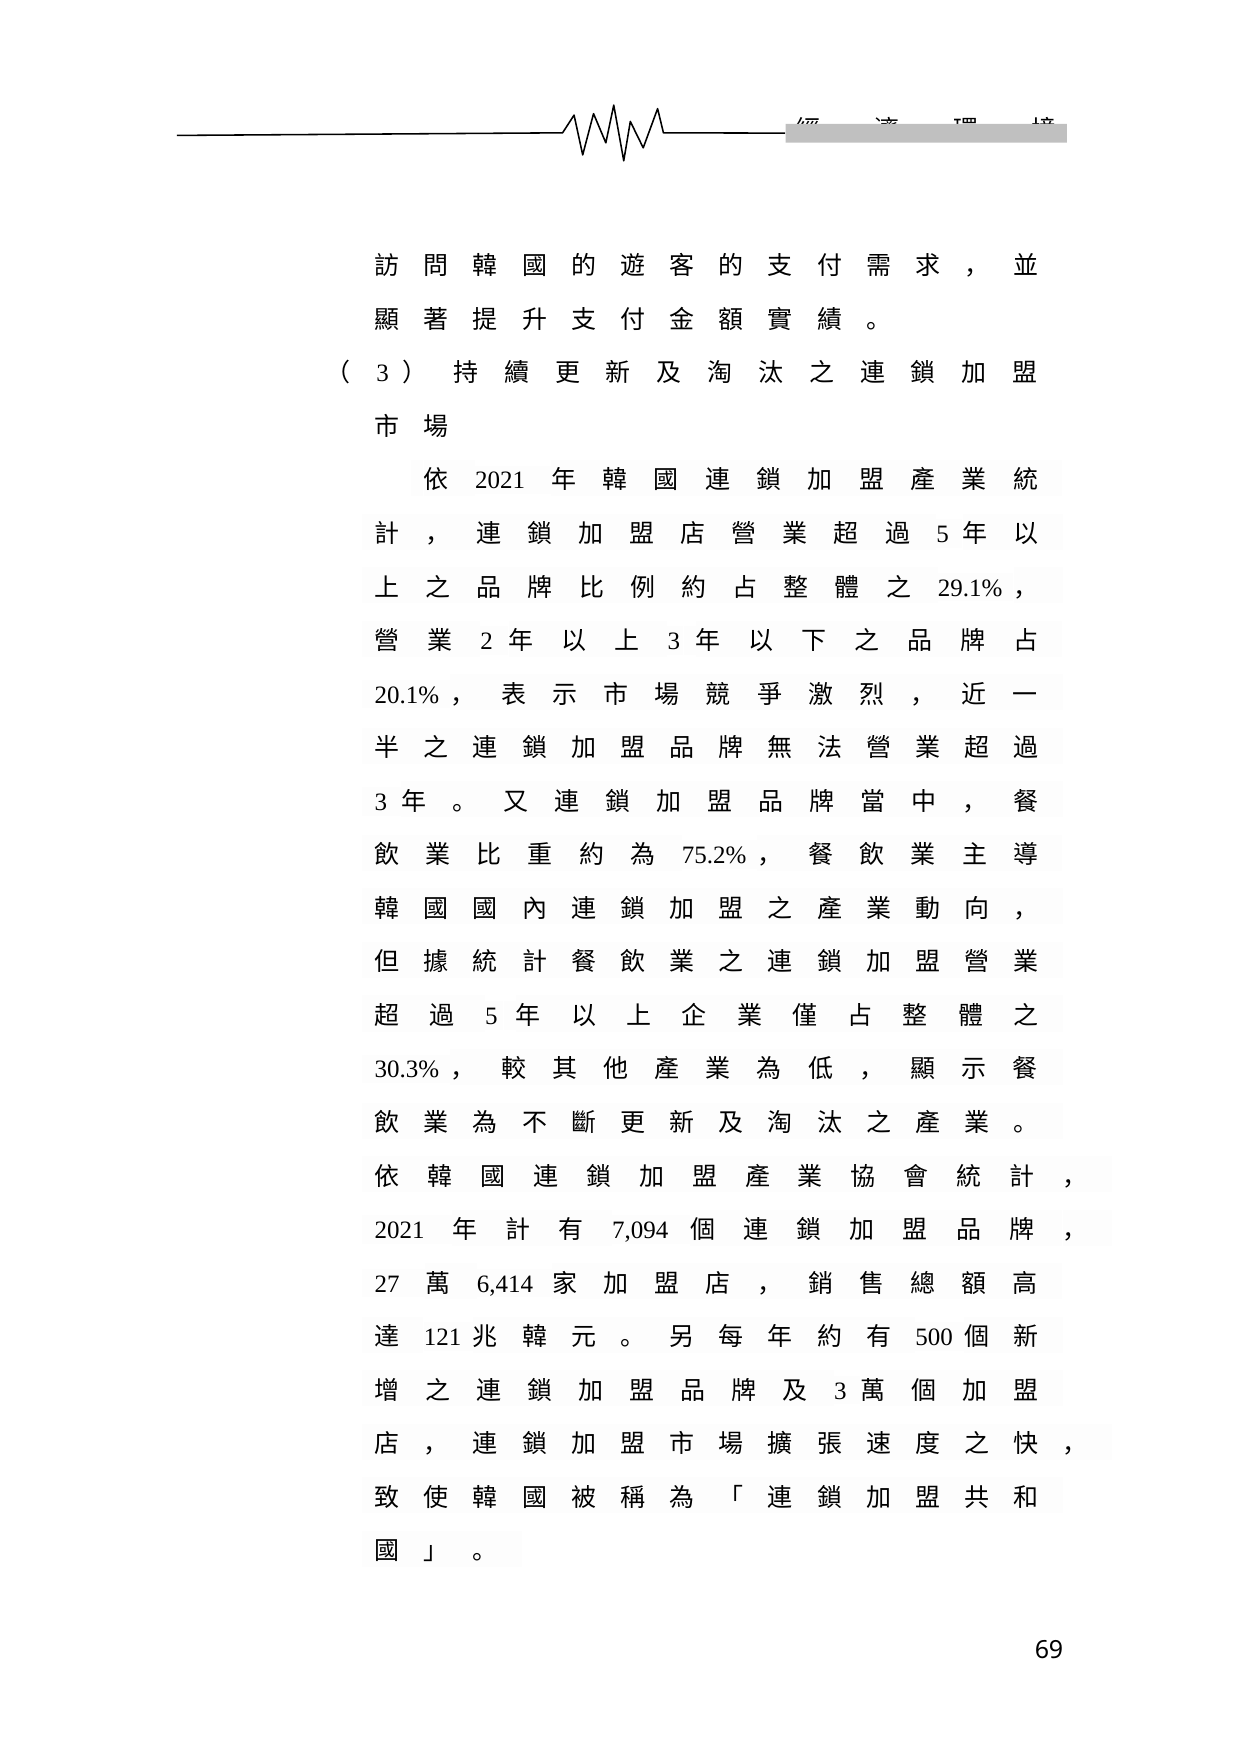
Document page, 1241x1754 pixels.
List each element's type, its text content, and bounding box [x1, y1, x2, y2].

text （3）持續更新及淘汰之連鎖加盟市場 [301, 344, 1063, 451]
text 依2021年韓國連鎖加盟產業統計，連鎖加盟店營業超過5年以上之品牌比例約占整體之29.1%，營業2年以上3年以下之品牌占20.1%，表示市場競爭激烈，近一半之連鎖加盟品牌無法營業超過3年。又連鎖加盟品牌當中，餐飲業比重約為75.2%，餐飲業主導韓國國內連鎖加盟之產業動向，但據統計餐飲業之連鎖加盟營業超過5年以上企業僅占整體之30.3%，較其他產業為低，顯示餐飲業為不斷更新及淘汰之產業。依韓國連鎖加盟產業協會統計，2021年計有7,094個連鎖加盟品牌，27萬6,414家加盟店，銷售總額高達121兆韓元。另每年約有500個新增之連鎖加盟品牌及3萬個加盟店，連鎖加盟市場擴張速度之快，致使韓國被稱為「連鎖加盟共和國」。 [362, 451, 1063, 1576]
text 訪問韓國的遊客的支付需求，並顯著提升支付金額實績。 [362, 237, 1063, 344]
